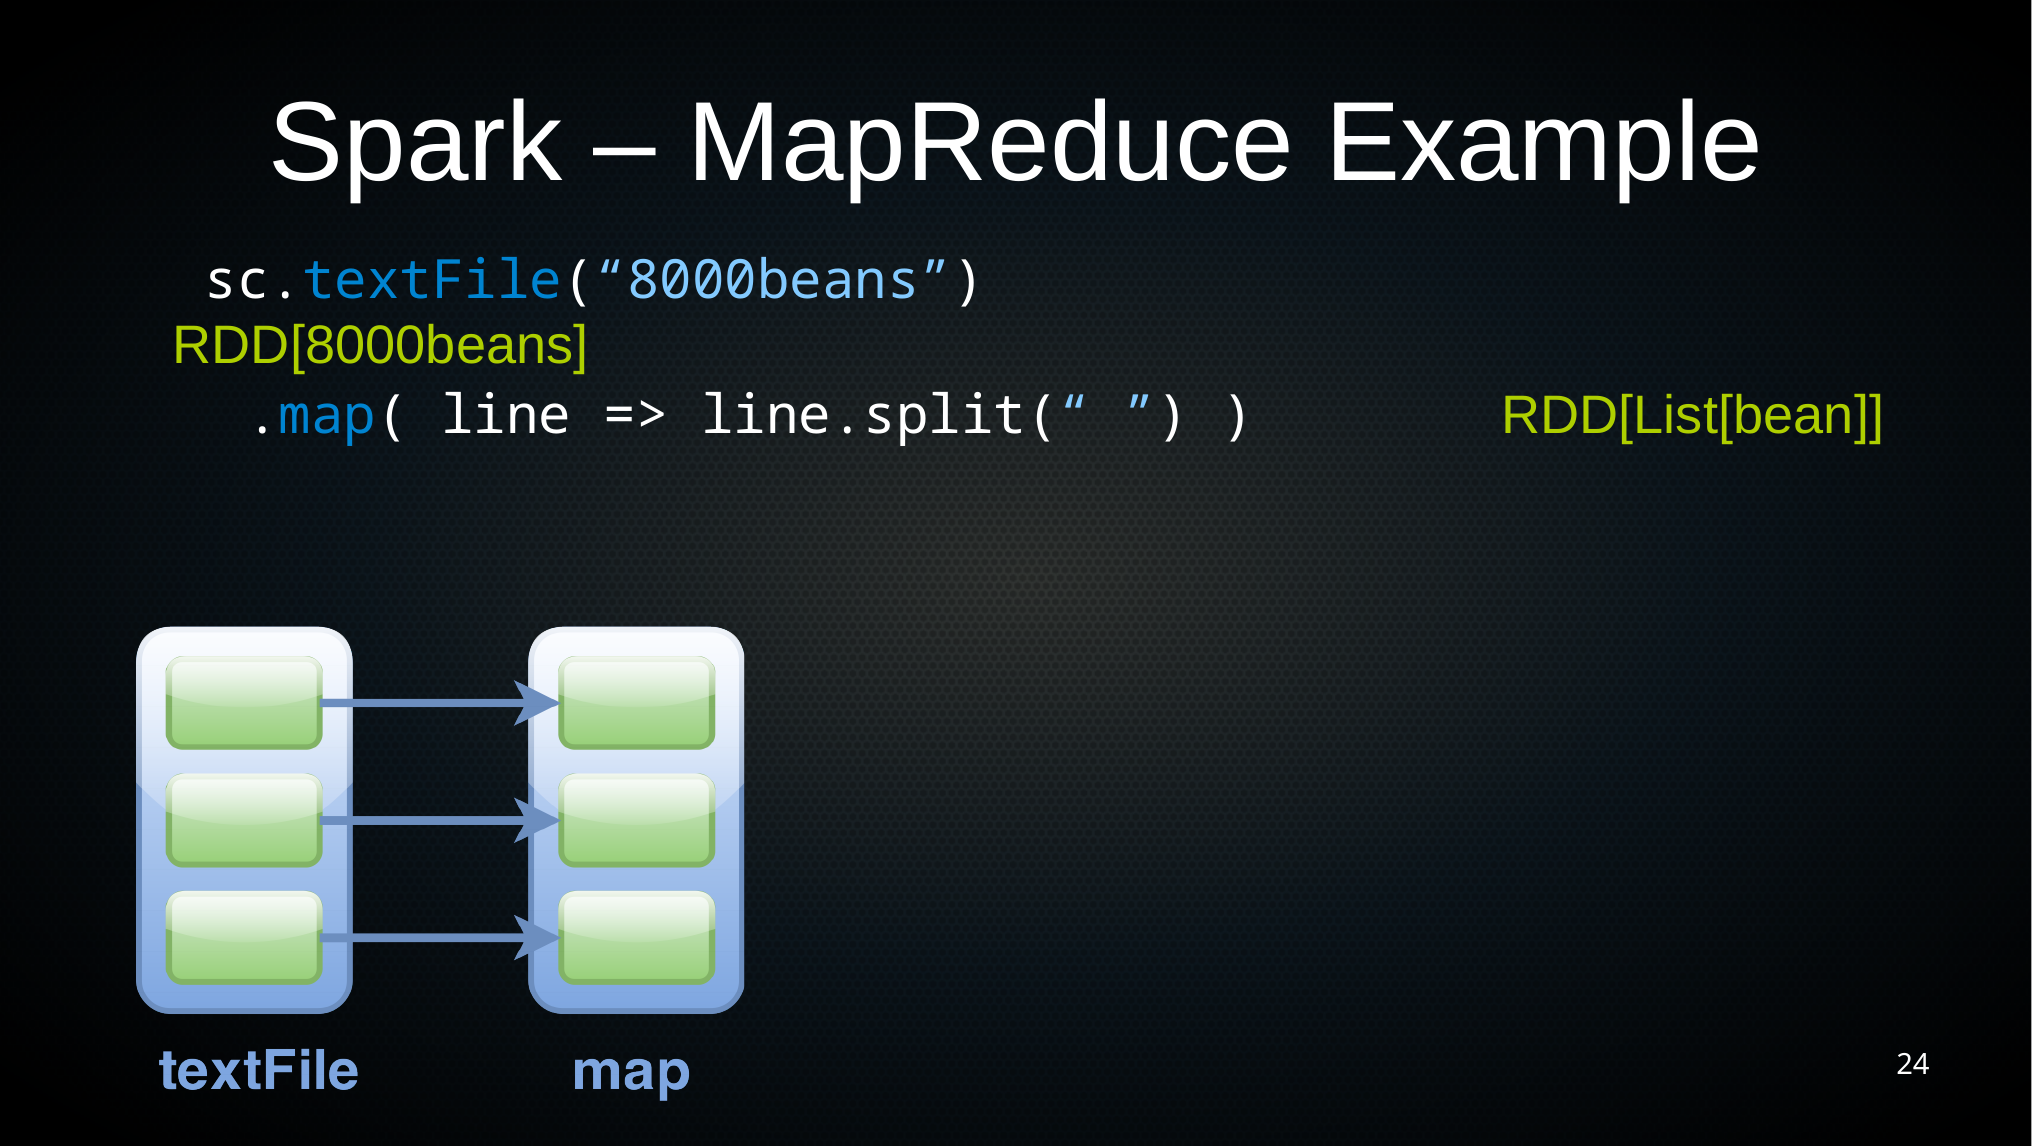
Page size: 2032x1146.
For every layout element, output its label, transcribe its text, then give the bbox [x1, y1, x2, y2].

list sc.textFile(“8000beans”) RDD[8000beans] .map( line => line.split(“ ”) ) RDD[List[bean]] [101, 240, 1890, 906]
picture [0, 0, 2032, 1146]
title Spark – MapReduce Example [101, 45, 1930, 237]
